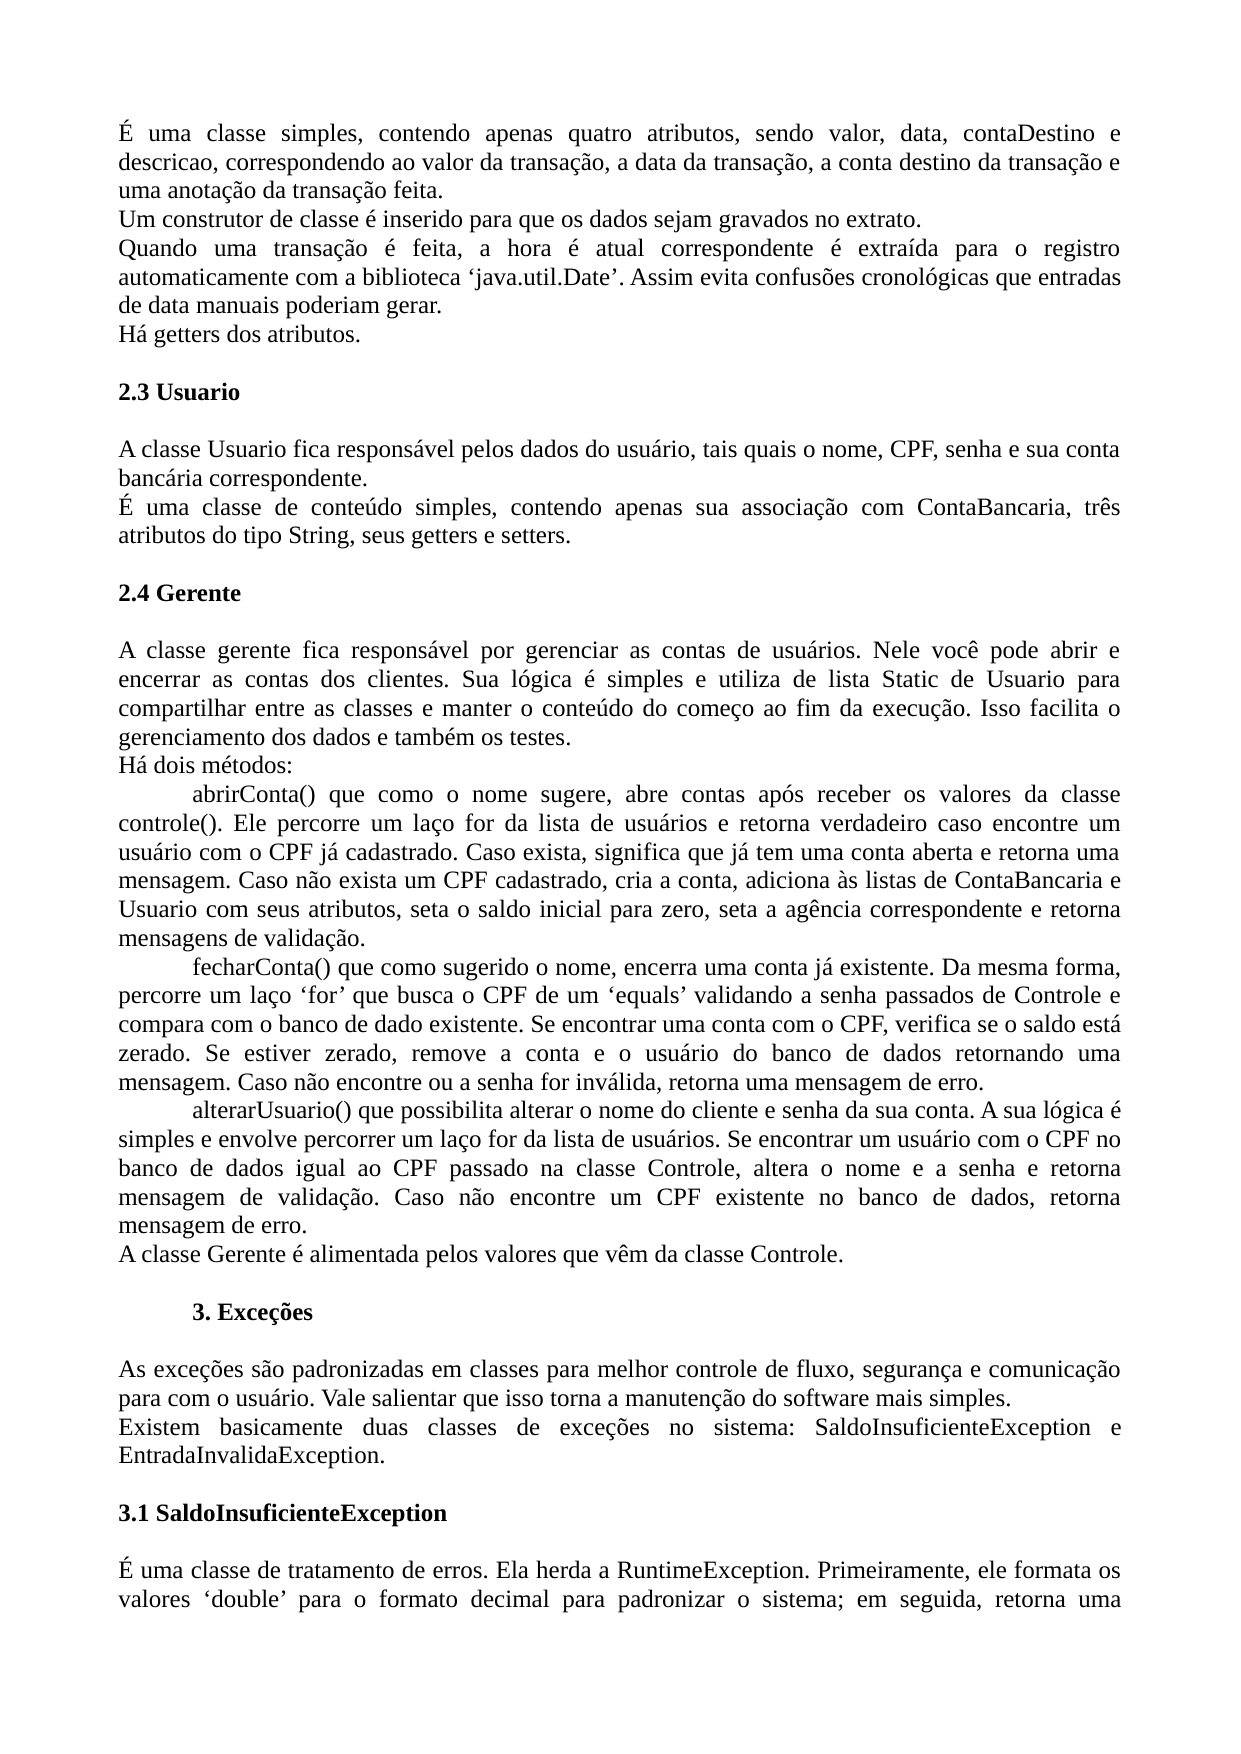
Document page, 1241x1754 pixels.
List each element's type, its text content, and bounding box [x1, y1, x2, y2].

text 3. Exceções [118, 1297, 1122, 1326]
text Há getters dos atributos. [118, 319, 1122, 348]
text A classe gerente fica responsável por gerenciar as contas de usuários. Nele você pode abrir e encerrar as contas dos clientes. Sua lógica é simples e utiliza de lista Static de Usuario para compartilhar entre as classes e manter o conteúdo do começo ao fim da execução. Isso facilita o gerenciamento dos dados e também os testes. [118, 636, 1122, 751]
text alterarUsuario() que possibilita alterar o nome do cliente e senha da sua conta. A sua lógica é simples e envolve percorrer um laço for da lista de usuários. Se encontrar um usuário com o CPF no banco de dados igual ao CPF passado na classe Controle, altera o nome e a senha e retorna mensagem de validação. Caso não encontre um CPF existente no banco de dados, retorna mensagem de erro. [118, 1096, 1122, 1239]
text Há dois métodos: [118, 751, 1122, 779]
text Um construtor de classe é inserido para que os dados sejam gravados no extrato. [118, 204, 1122, 233]
text É uma classe de conteúdo simples, contendo apenas sua associação com ContaBancaria, três atributos do tipo String, seus getters e setters. [118, 492, 1122, 549]
text É uma classe de tratamento de erros. Ela herda a RuntimeException. Primeiramente, ele formata os valores ‘double’ para o formato decimal para padronizar o sistema; em seguida, retorna uma [118, 1556, 1122, 1613]
text Quando uma transação é feita, a hora é atual correspondente é extraída para o registro automaticamente com a biblioteca ‘java.util.Date’. Assim evita confusões cronológicas que entradas de data manuais poderiam gerar. [118, 233, 1122, 319]
text A classe Gerente é alimentada pelos valores que vêm da classe Controle. [118, 1239, 1122, 1268]
text As exceções são padronizadas em classes para melhor controle de fluxo, segurança e comunicação para com o usuário. Vale salientar que isso torna a manutenção do software mais simples. [118, 1354, 1122, 1412]
text É uma classe simples, contendo apenas quatro atributos, sendo valor, data, contaDestino e descricao, correspondendo ao valor da transação, a data da transação, a conta destino da transação e uma anotação da transação feita. [118, 118, 1122, 204]
text 3.1 SaldoInsuficienteException [118, 1498, 1122, 1527]
text abrirConta() que como o nome sugere, abre contas após receber os valores da classe controle(). Ele percorre um laço for da lista de usuários e retorna verdadeiro caso encontre um usuário com o CPF já cadastrado. Caso exista, significa que já tem uma conta aberta e retorna uma mensagem. Caso não exista um CPF cadastrado, cria a conta, adiciona às listas de ContaBancaria e Usuario com seus atributos, seta o saldo inicial para zero, seta a agência correspondente e retorna mensagens de validação. [118, 779, 1122, 952]
text fecharConta() que como sugerido o nome, encerra uma conta já existente. Da mesma forma, percorre um laço ‘for’ que busca o CPF de um ‘equals’ validando a senha passados de Controle e compara com o banco de dado existente. Se encontrar uma conta com o CPF, verifica se o saldo está zerado. Se estiver zerado, remove a conta e o usuário do banco de dados retornando uma mensagem. Caso não encontre ou a senha for inválida, retorna uma mensagem de erro. [118, 952, 1122, 1096]
text 2.4 Gerente [118, 578, 1122, 607]
text Existem basicamente duas classes de exceções no sistema: SaldoInsuficienteException e EntradaInvalidaException. [118, 1412, 1122, 1469]
text A classe Usuario fica responsável pelos dados do usuário, tais quais o nome, CPF, senha e sua conta bancária correspondente. [118, 434, 1122, 492]
text 2.3 Usuario [118, 377, 1122, 406]
